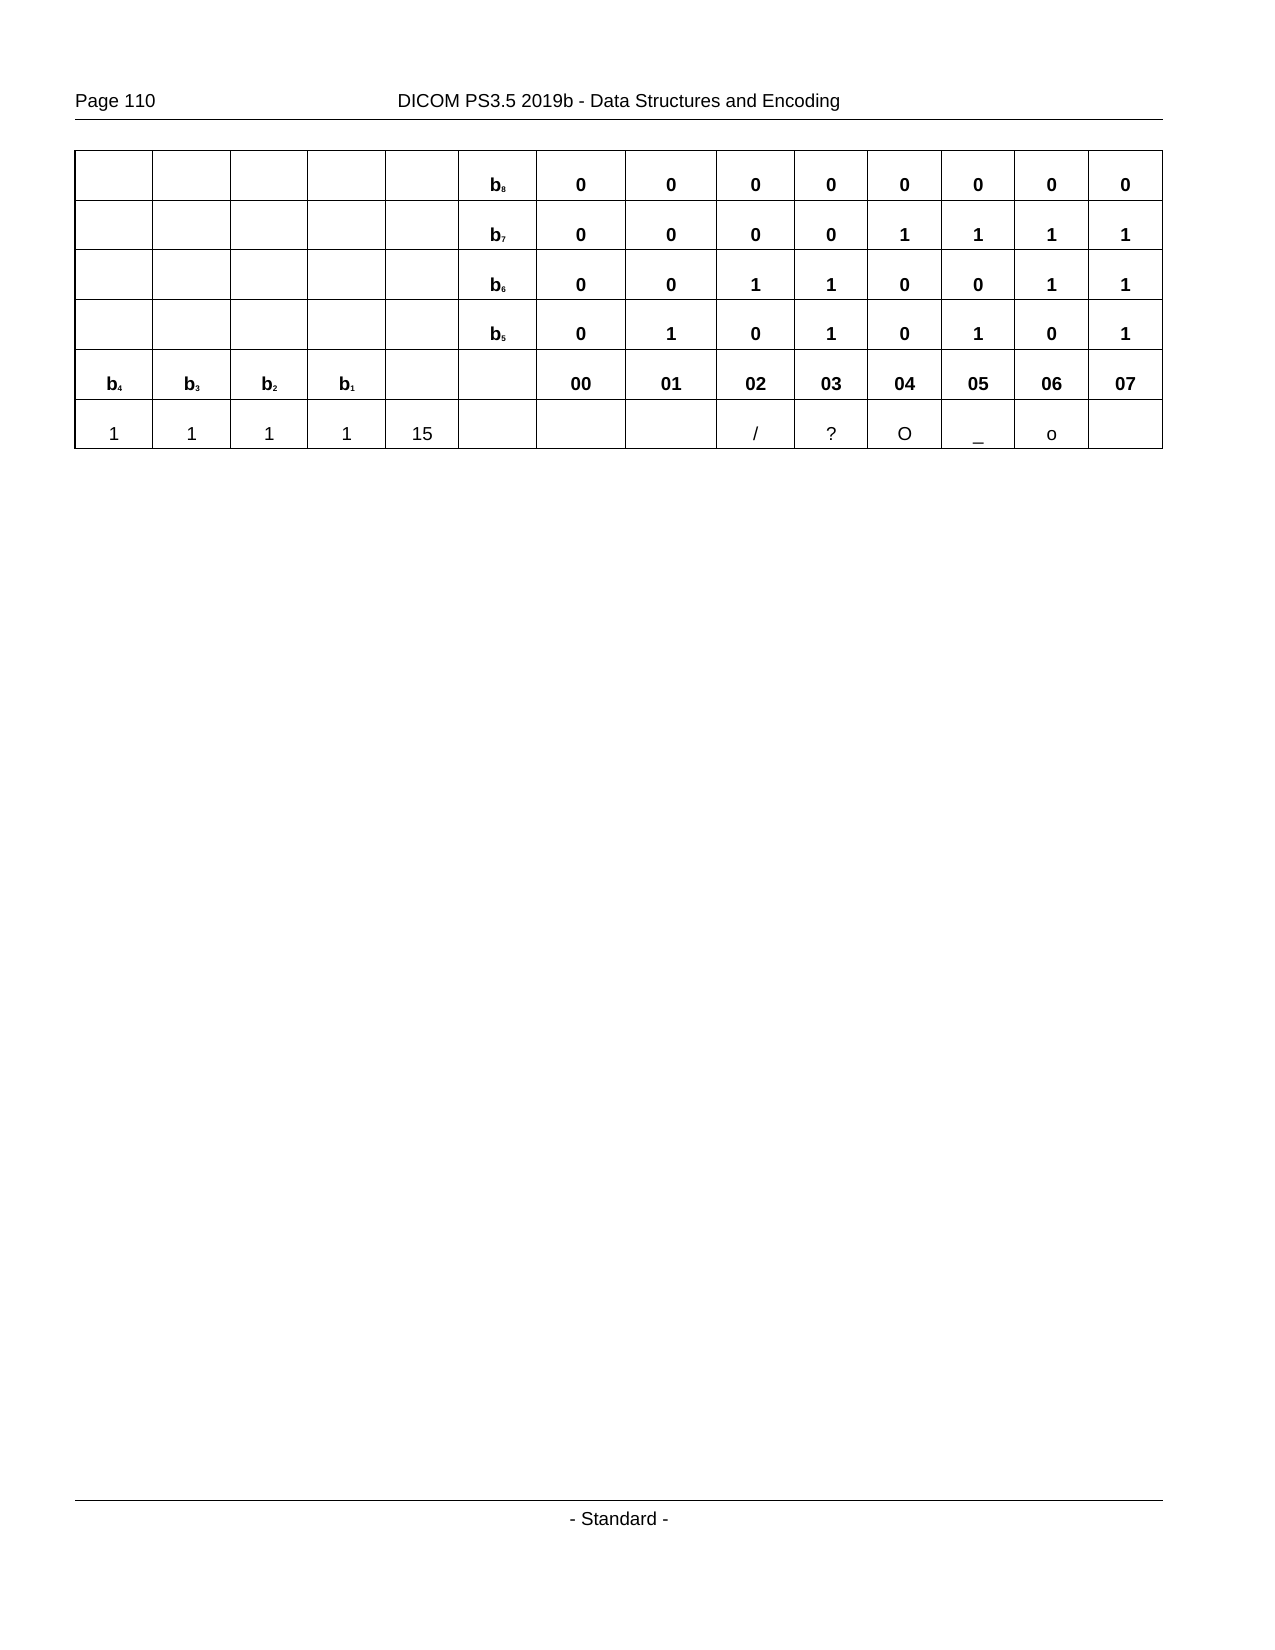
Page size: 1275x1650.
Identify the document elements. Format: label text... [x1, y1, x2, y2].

table_cell [1089, 400, 1162, 448]
table_cell [386, 350, 458, 398]
table_header 0 [1015, 151, 1088, 200]
table_cell 15 [386, 400, 458, 448]
table_cell 1 [868, 201, 941, 249]
table_header 0 [626, 151, 716, 200]
table_cell b7 [459, 201, 536, 249]
table_cell [386, 201, 458, 249]
table_cell 1 [1015, 201, 1088, 249]
table_cell _ [942, 400, 1014, 448]
table_cell [153, 201, 230, 249]
table_cell 02 [717, 350, 794, 398]
table_header 0 [942, 151, 1014, 200]
table_cell 1 [1089, 250, 1162, 299]
table_header [231, 151, 307, 200]
table_cell 1 [1089, 201, 1162, 249]
table_cell 0 [868, 250, 941, 299]
table_cell [76, 201, 152, 249]
table_cell 1 [76, 400, 152, 448]
table_cell 1 [153, 400, 230, 448]
table_cell [537, 400, 625, 448]
table_cell [459, 400, 536, 448]
table_cell 0 [537, 300, 625, 349]
table_cell 0 [1015, 300, 1088, 349]
table_cell [308, 300, 385, 349]
table_cell 04 [868, 350, 941, 398]
table_cell [231, 201, 307, 249]
table_cell 03 [795, 350, 867, 398]
table_cell b3 [153, 350, 230, 398]
table_cell [153, 300, 230, 349]
table_header 0 [795, 151, 867, 200]
table_cell o [1015, 400, 1088, 448]
table_cell 1 [626, 300, 716, 349]
table_cell 1 [1089, 300, 1162, 349]
table_cell 0 [626, 250, 716, 299]
table_cell 0 [717, 201, 794, 249]
table_cell b4 [76, 350, 152, 398]
table_cell 0 [868, 300, 941, 349]
table_cell 00 [537, 350, 625, 398]
table_header [153, 151, 230, 200]
table_cell 1 [308, 400, 385, 448]
table_cell [308, 250, 385, 299]
table_cell 1 [231, 400, 307, 448]
table_cell O [868, 400, 941, 448]
table_cell [386, 250, 458, 299]
table_cell [308, 201, 385, 249]
table_cell 1 [942, 300, 1014, 349]
table_header 0 [717, 151, 794, 200]
table_header [308, 151, 385, 200]
table_cell 0 [942, 250, 1014, 299]
table_header [386, 151, 458, 200]
table_header 0 [1089, 151, 1162, 200]
table_cell 0 [717, 300, 794, 349]
table_cell [459, 350, 536, 398]
table_header [76, 151, 152, 200]
table_cell 1 [795, 300, 867, 349]
table_cell [76, 250, 152, 299]
table_cell b6 [459, 250, 536, 299]
table_cell / [717, 400, 794, 448]
table_cell 1 [1015, 250, 1088, 299]
table_cell 1 [717, 250, 794, 299]
table_cell 07 [1089, 350, 1162, 398]
table_cell b1 [308, 350, 385, 398]
table_cell 0 [795, 201, 867, 249]
table_cell 01 [626, 350, 716, 398]
table_header 0 [868, 151, 941, 200]
table_cell [231, 250, 307, 299]
table_cell [386, 300, 458, 349]
table_cell [76, 300, 152, 349]
table_header b8 [459, 151, 536, 200]
table_cell 1 [942, 201, 1014, 249]
table_cell [153, 250, 230, 299]
table_cell [231, 300, 307, 349]
table_header 0 [537, 151, 625, 200]
table_cell 06 [1015, 350, 1088, 398]
table_cell 0 [537, 201, 625, 249]
table_cell 05 [942, 350, 1014, 398]
table_cell [626, 400, 716, 448]
table_cell b2 [231, 350, 307, 398]
table_cell 1 [795, 250, 867, 299]
table_cell ? [795, 400, 867, 448]
table_cell b5 [459, 300, 536, 349]
table_cell 0 [537, 250, 625, 299]
table_cell 0 [626, 201, 716, 249]
